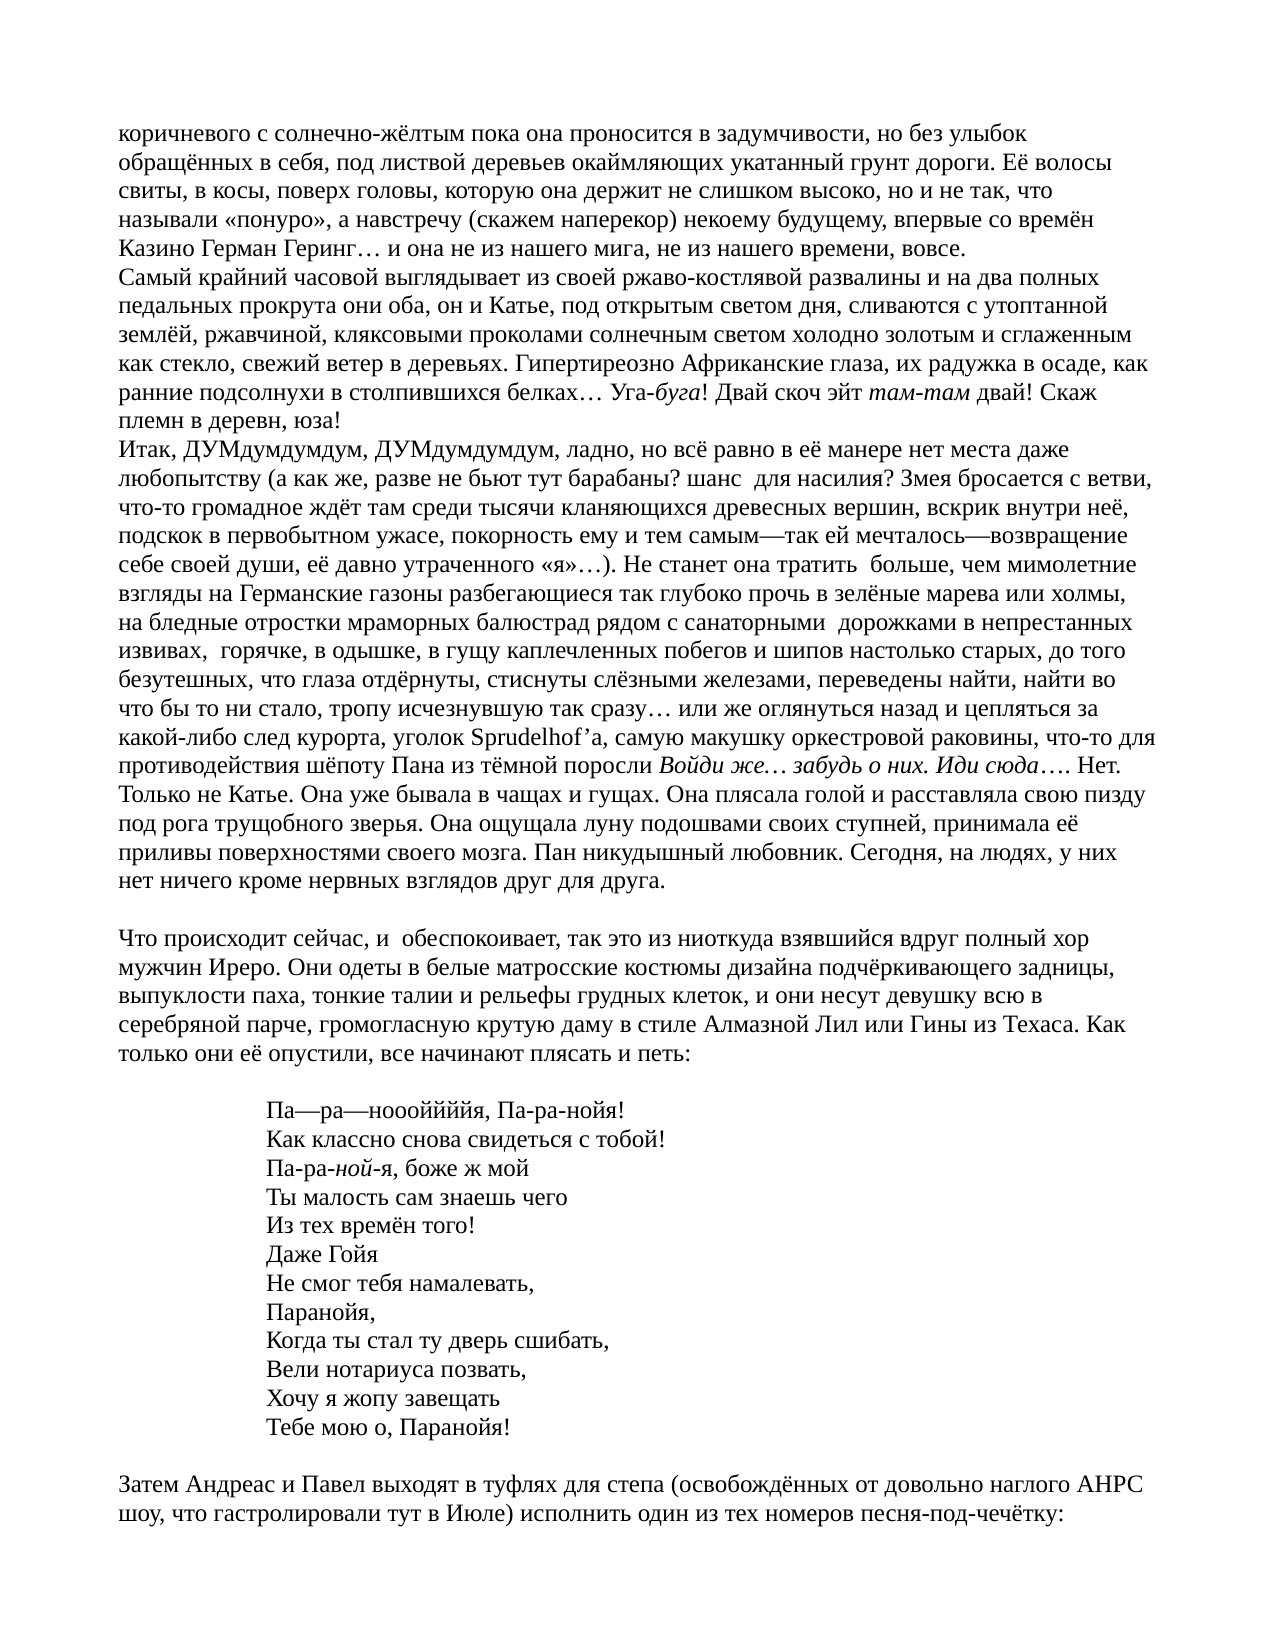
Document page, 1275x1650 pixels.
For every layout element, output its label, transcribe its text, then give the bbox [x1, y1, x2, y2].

text Тебе мою о, Паранойя! [266, 1412, 1157, 1441]
text Из тех времён того! [266, 1211, 1157, 1239]
text Вели нотариуса позвать, [266, 1354, 1157, 1383]
text Па-ра-ной-я, боже ж мой [266, 1153, 1157, 1182]
text Ты малость сам знаешь чего [266, 1182, 1157, 1211]
text Что происходит сейчас, и обеспокоивает, так это из ниоткуда взявшийся вдруг полный хор мужчин Иреро. Они одеты в белые матросские костюмы дизайна подчёркивающего задницы, выпуклости паха, тонкие талии и рельефы грудных клеток, и они несут девушку всю в серебряной парче, громогласную крутую даму в стиле Алмазной Лил или Гины из Техаса. Как только они её опустили, все начинают плясать и петь: [118, 923, 1157, 1067]
text Паранойя, [266, 1297, 1157, 1326]
text коричневого с солнечно-жёлтым пока она проносится в задумчивости, но без улыбок обращённых в себя, под листвой деревьев окаймляющих укатанный грунт дороги. Её волосы свиты, в косы, поверх головы, которую она держит не слишком высоко, но и не так, что называли «понуро», а навстречу (скажем наперекор) некоему будущему, впервые со времён Казино Герман Геринг… и она не из нашего мига, не из нашего времени, вовсе. [118, 118, 1157, 262]
text Итак, ДУМдумдумдум, ДУМдумдумдум, ладно, но всё равно в её манере нет места даже любопытству (а как же, разве не бьют тут барабаны? шанс для насилия? Змея бросается с ветви, что-то громадное ждёт там среди тысячи кланяющихся древесных вершин, вскрик внутри неё, подскок в первобытном ужасе, покорность ему и тем самым—так ей мечталось—возвращение себе своей души, её давно утраченного «я»…). Не станет она тратить больше, чем мимолетние взгляды на Германские газоны разбегающиеся так глубоко прочь в зелёные марева или холмы, на бледные отростки мраморных балюстрад рядом с санаторными дорожками в непрестанных извивах, горячке, в одышке, в гущу каплечленных побегов и шипов настолько старых, до того безутешных, что глаза отдёрнуты, стиснуты слёзными железами, переведены найти, найти во что бы то ни стало, тропу исчезнувшую так сразу… или же оглянуться назад и цепляться за какой-либо след курорта, уголок Sprudelhof’а, самую макушку оркестровой раковины, что-то для противодействия шёпоту Пана из тёмной поросли Войди же… забудь о них. Иди сюда…. Нет. Только не Катье. Она уже бывала в чащах и гущах. Она плясала голой и расставляла свою пизду под рога трущобного зверья. Она ощущала луну подошвами своих ступней, принимала её приливы поверхностями своего мозга. Пан никудышный любовник. Сегодня, на людях, у них нет ничего кроме нервных взглядов друг для друга. [118, 434, 1157, 894]
text Затем Андреас и Павел выходят в туфлях для степа (освобождённых от довольно наглого АНРС шоу, что гастролировали тут в Июле) исполнить один из тех номеров песня-под-чечётку: [118, 1469, 1157, 1527]
text Не смог тебя намалевать, [266, 1268, 1157, 1297]
text Хочу я жопу завещать [266, 1383, 1157, 1412]
text Как классно снова свидеться с тобой! [266, 1124, 1157, 1153]
text Самый крайний часовой выглядывает из своей ржаво-костлявой развалины и на два полных педальных прокрута они оба, он и Катье, под открытым светом дня, сливаются с утоптанной землёй, ржавчиной, кляксовыми проколами солнечным светом холодно золотым и сглаженным как стекло, свежий ветер в деревьях. Гипертиреозно Африканские глаза, их радужка в осаде, как ранние подсолнухи в столпившихся белках… Уга-буга! Двай скоч эйт там-там двай! Скаж племн в деревн, юза! [118, 262, 1157, 434]
text Когда ты стал ту дверь сшибать, [266, 1326, 1157, 1354]
text Даже Гойя [266, 1239, 1157, 1268]
text Па—ра—ноооййййя, Па-ра-нойя! [266, 1096, 1157, 1124]
